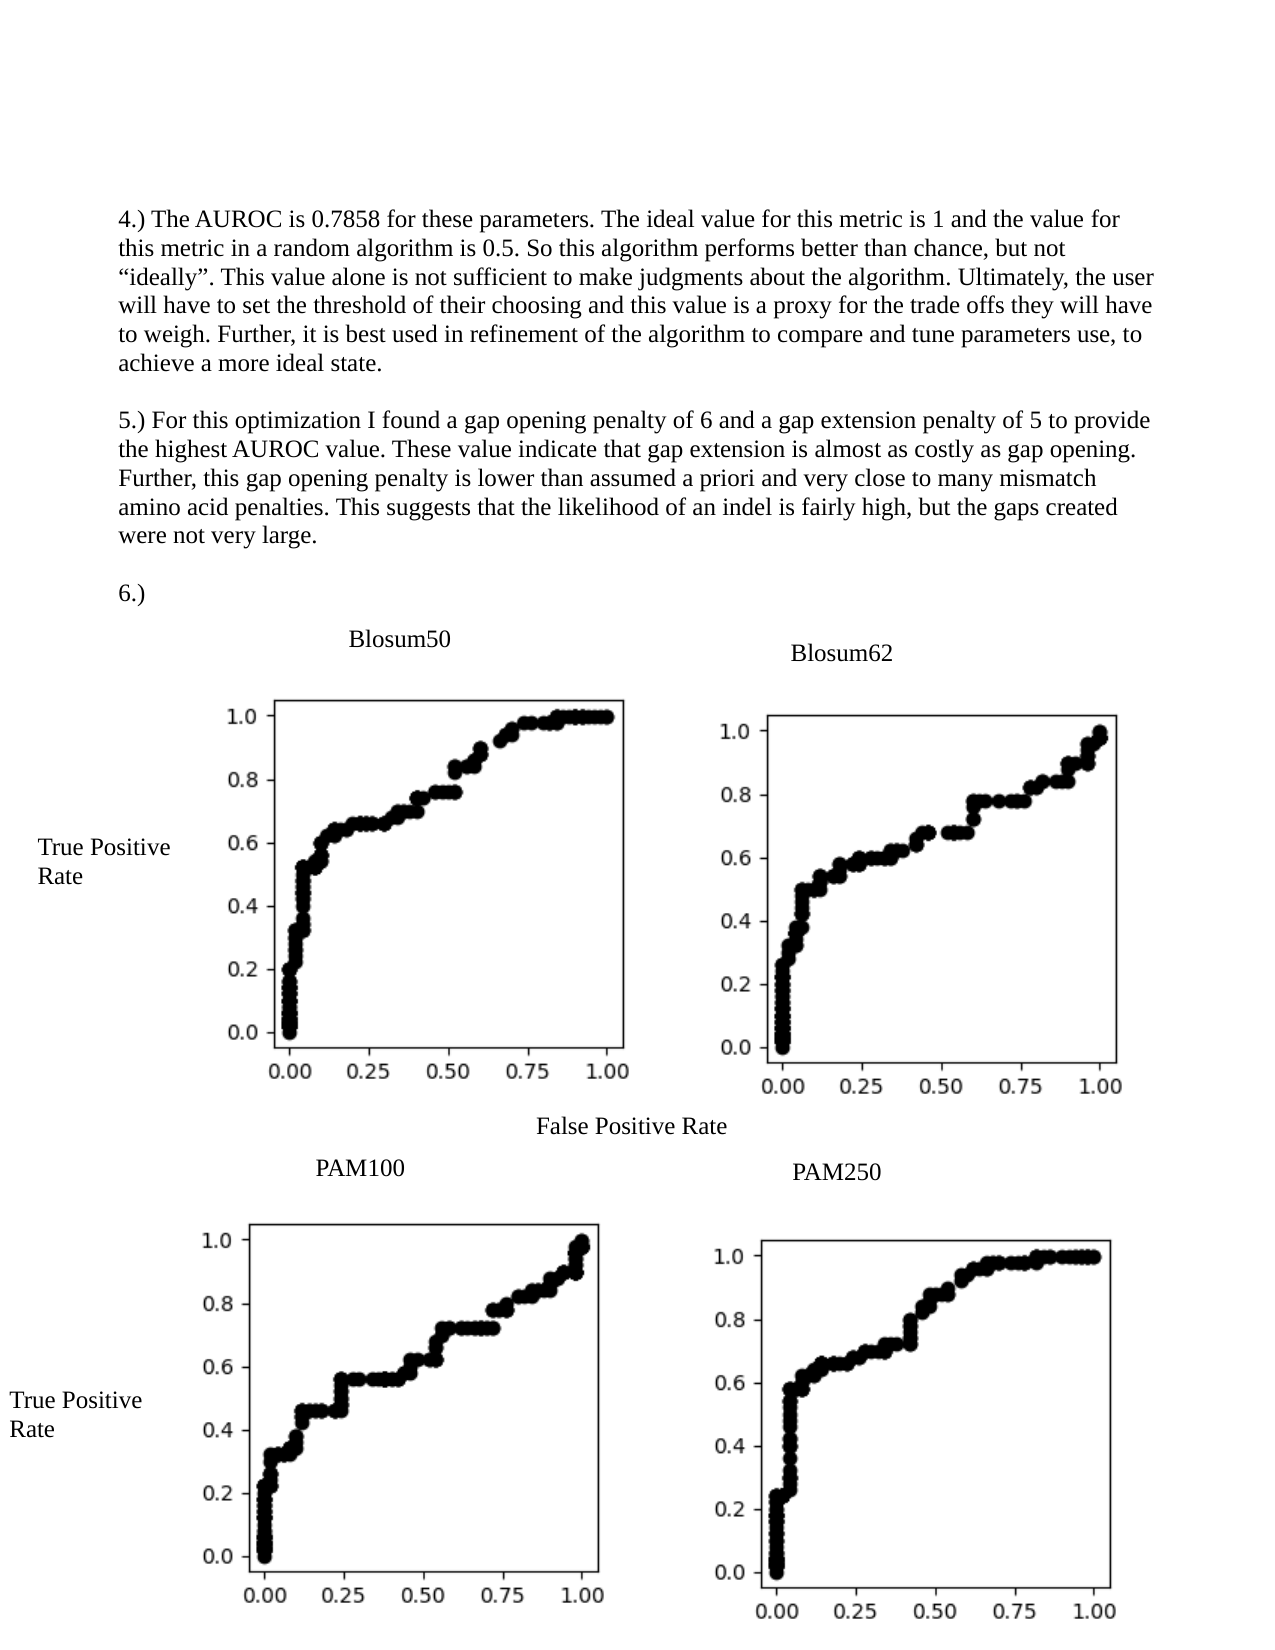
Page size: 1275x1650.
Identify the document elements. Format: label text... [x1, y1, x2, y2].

text 4.) The AUROC is 0.7858 for these parameters. The ideal value for this metric is 1 and the value for this metric in a random algorithm is 0.5. So this algorithm performs better than chance, but not “ideally”. This value alone is not sufficient to make judgments about the algorithm. Ultimately, the user will have to set the threshold of their choosing and this value is a proxy for the trade offs they will have to weigh. Further, it is best used in refinement of the algorithm to compare and tune parameters use, to achieve a more ideal state. [118, 204, 1157, 377]
text 5.) For this optimization I found a gap opening penalty of 6 and a gap extension penalty of 5 to provide the highest AUROC value. These value indicate that gap extension is almost as costly as gap opening. Further, this gap opening penalty is lower than assumed a priori and very close to many mismatch amino acid penalties. This suggests that the likelihood of an indel is fairly high, but the gaps created were not very large. [118, 406, 1157, 549]
picture [217, 646, 668, 1097]
picture [704, 1186, 1155, 1637]
text 6.) [118, 578, 1157, 607]
picture [711, 661, 1161, 1112]
picture [192, 1170, 643, 1621]
